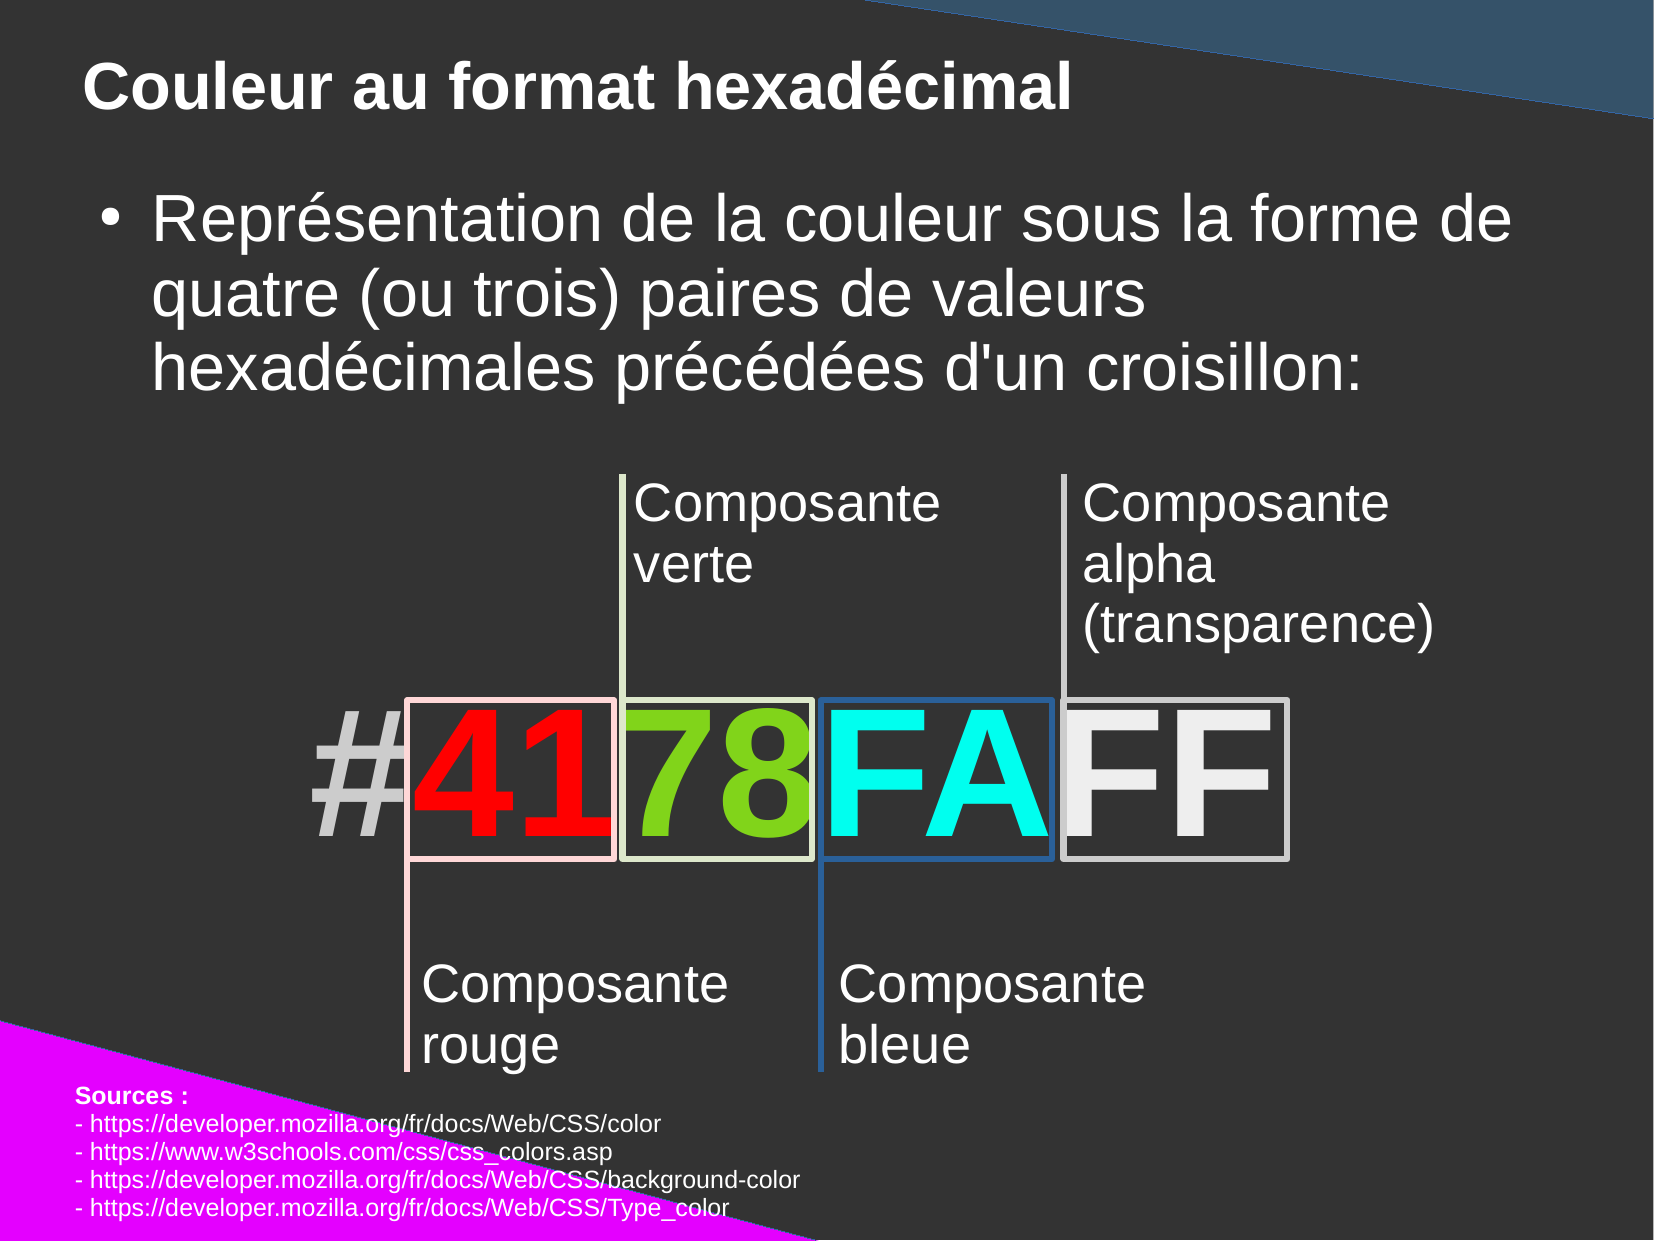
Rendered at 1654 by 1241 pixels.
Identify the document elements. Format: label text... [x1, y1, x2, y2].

text_box #4178FAFF [295, 663, 1312, 883]
text_box #4178FAFF [410, 703, 611, 856]
text_box #4178FAFF [1067, 703, 1284, 856]
title Composante bleue [838, 953, 1150, 1075]
text_box [865, 0, 1654, 119]
text_box #4178FAFF [824, 703, 1049, 856]
text_box #4178FAFF [626, 703, 809, 856]
title Composante alpha (transparence) [1082, 472, 1489, 664]
text_box Sources : - https://developer.mozilla.org/fr/docs/Web/CSS/color - https://www.w3schools.com/css/css_colors.asp - https://developer.mozilla.org/fr/docs/Web/CSS/background-color - https://developer.mozilla.org/fr/docs/Web/CSS/Type_color [60, 1074, 1546, 1241]
title Composante verte [634, 472, 945, 594]
title Composante rouge [421, 953, 733, 1075]
text_box [0, 1020, 199, 1241]
title Couleur au format hexadécimal [82, 49, 1571, 162]
list Représentation de la couleur sous la forme de quatre (ou trois) paires de valeurs hexadécimales précédées d'un croisillon: [80, 180, 1605, 414]
